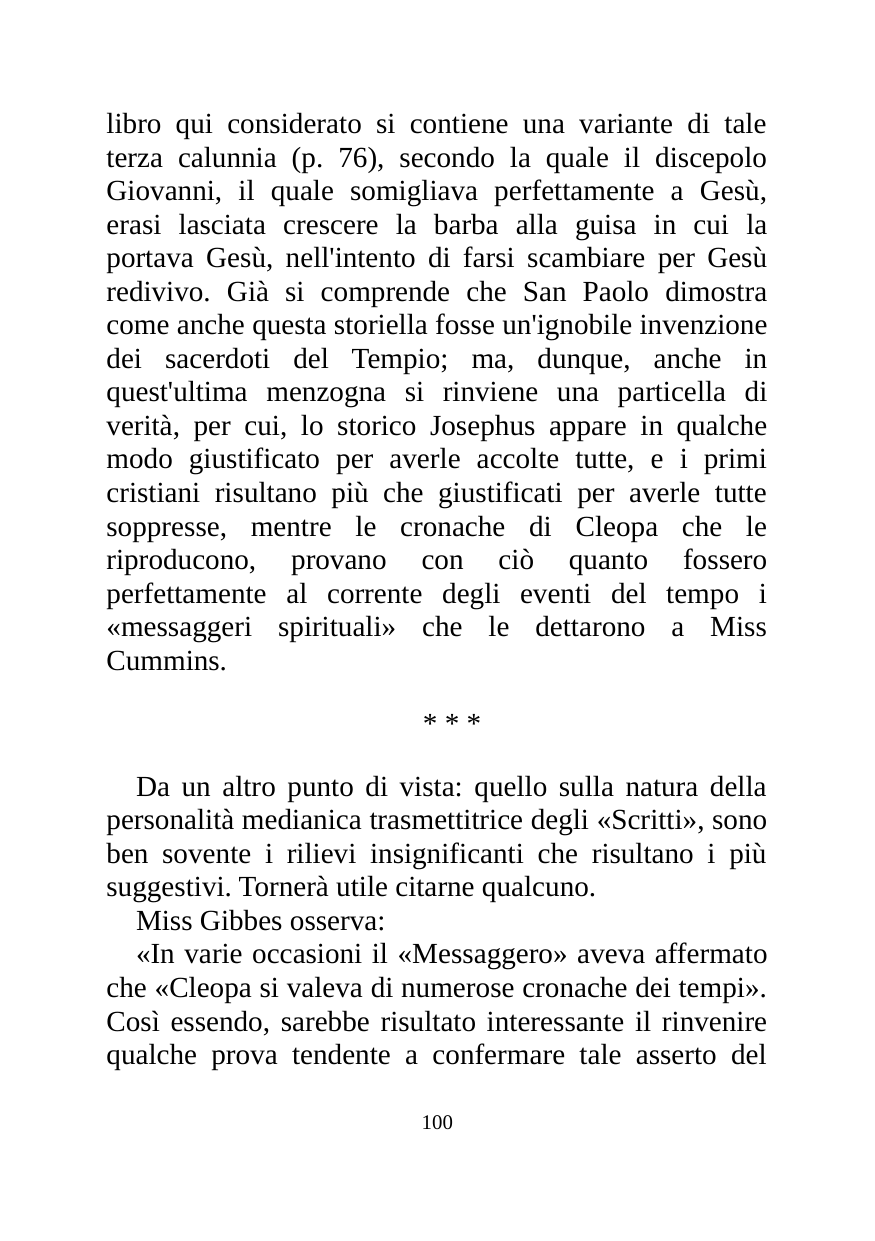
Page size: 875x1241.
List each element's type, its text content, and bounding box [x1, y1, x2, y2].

text Miss Gibbes osserva: [106, 903, 768, 937]
text Da un altro punto di vista: quello sulla natura della personalità medianica trasmettitrice degli «Scritti», sono ben sovente i rilievi insignificanti che risultano i più suggestivi. Tornerà utile citarne qualcuno. [106, 769, 768, 903]
text «In varie occasioni il «Messaggero» aveva affermato che «Cleopa si valeva di numerose cronache dei tempi». Così essendo, sarebbe risultato interessante il rinvenire qualche prova tendente a confermare tale asserto del [106, 937, 768, 1071]
text libro qui considerato si contiene una variante di tale terza calunnia (p. 76), secondo la quale il discepolo Giovanni, il quale somigliava perfettamente a Gesù, erasi lasciata crescere la barba alla guisa in cui la portava Gesù, nell'intento di farsi scambiare per Gesù redivivo. Già si comprende che San Paolo dimostra come anche questa storiella fosse un'ignobile invenzione dei sacerdoti del Tempio; ma, dunque, anche in quest'ultima menzogna si rinviene una particella di verità, per cui, lo storico Josephus appare in qualche modo giustificato per averle accolte tutte, e i primi cristiani risultano più che giustificati per averle tutte soppresse, mentre le cronache di Cleopa che le riproducono, provano con ciò quanto fossero perfettamente al corrente degli eventi del tempo i «messaggeri spirituali» che le dettarono a Miss Cummins. [106, 106, 768, 676]
text * * * [106, 706, 768, 739]
